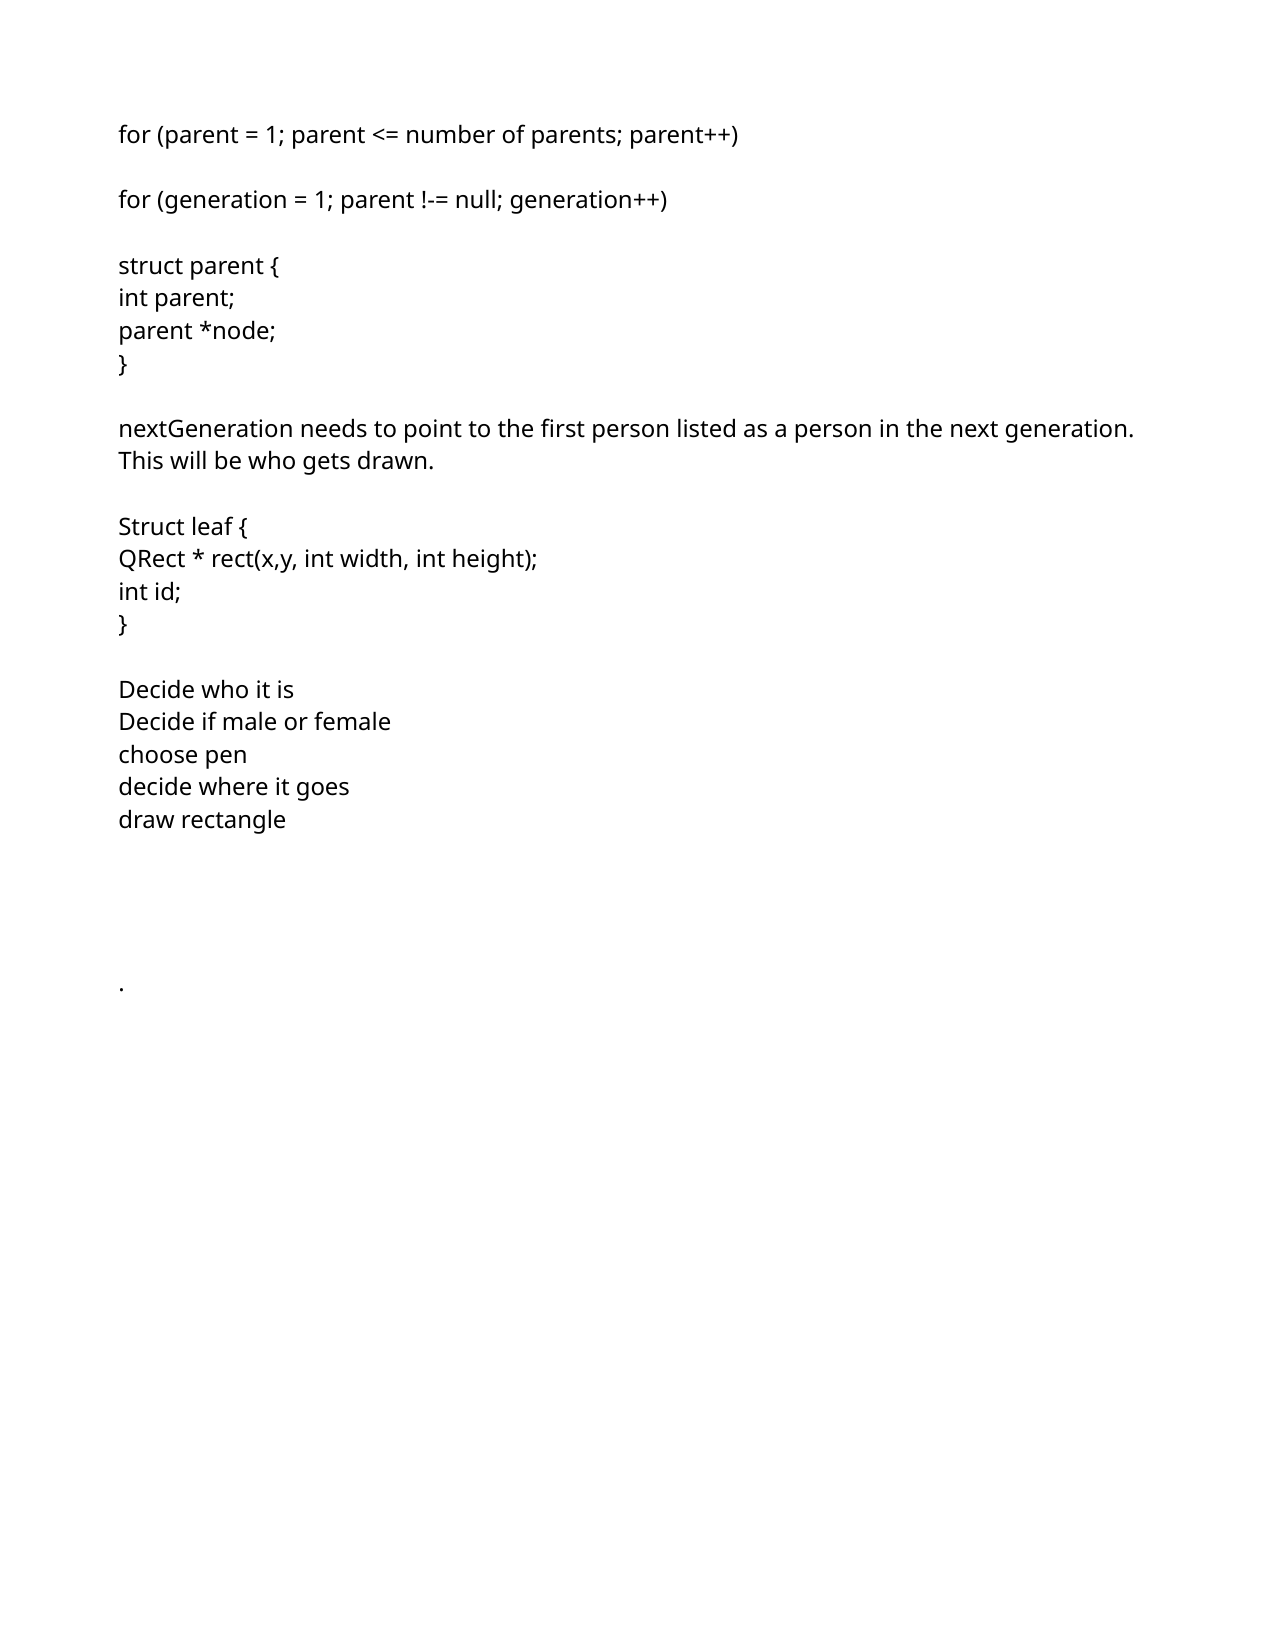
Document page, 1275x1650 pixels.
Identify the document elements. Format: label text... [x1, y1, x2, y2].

text for (generation = 1; parent !-= null; generation++) [118, 183, 1157, 216]
text nextGeneration needs to point to the first person listed as a person in the next generation. This will be who gets drawn. [118, 412, 1157, 477]
text } [118, 607, 1157, 640]
text . [118, 966, 1157, 998]
text Struct leaf { [118, 509, 1157, 542]
text QRect * rect(x,y, int width, int height); [118, 542, 1157, 574]
text parent *node; [118, 314, 1157, 346]
text Decide if male or female [118, 705, 1157, 738]
text Decide who it is [118, 672, 1157, 705]
text int id; [118, 574, 1157, 607]
text struct parent { [118, 248, 1157, 281]
text for (parent = 1; parent <= number of parents; parent++) [118, 118, 1157, 151]
text int parent; [118, 281, 1157, 314]
text decide where it goes [118, 770, 1157, 803]
text } [118, 346, 1157, 379]
text draw rectangle [118, 803, 1157, 835]
text choose pen [118, 738, 1157, 770]
